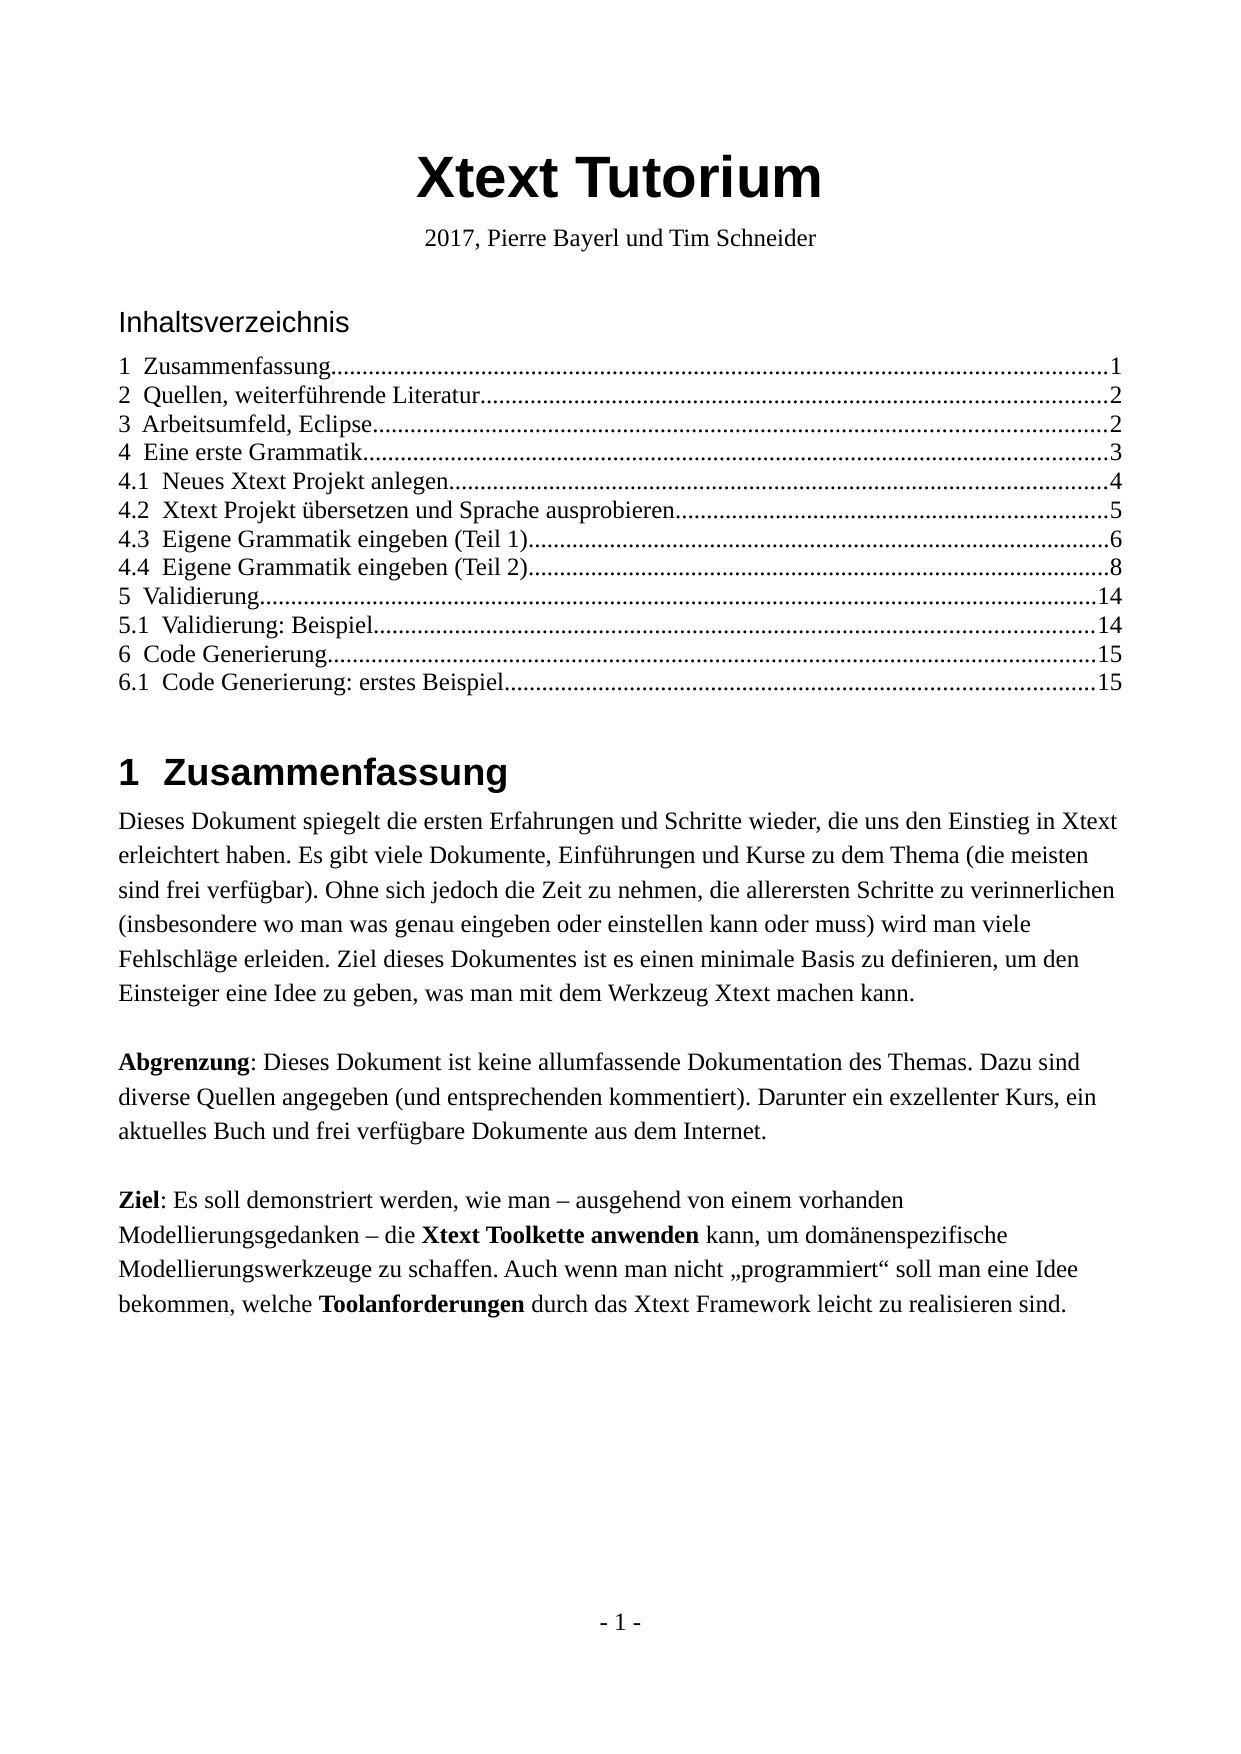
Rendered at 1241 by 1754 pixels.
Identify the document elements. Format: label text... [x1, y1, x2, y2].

text Dieses Dokument spiegelt die ersten Erfahrungen und Schritte wieder, die uns den Einstieg in Xtext erleichtert haben. Es gibt viele Dokumente, Einführungen und Kurse zu dem Thema (die meisten sind frei verfügbar). Ohne sich jedoch die Zeit zu nehmen, die allerersten Schritte zu verinnerlichen (insbesondere wo man was genau eingeben oder einstellen kann oder muss) wird man viele Fehlschläge erleiden. Ziel dieses Dokumentes ist es einen minimale Basis zu definieren, um den Einsteiger eine Idee zu geben, was man mit dem Werkzeug Xtext machen kann. [118, 806, 1122, 1007]
text 4.4 Eigene Grammatik eingeben (Teil 2) 8 [118, 552, 1122, 581]
text 2017, Pierre Bayerl und Tim Schneider [118, 223, 1122, 251]
text 2 Quellen, weiterführende Literatur 2 [118, 380, 1122, 409]
text 4 Eine erste Grammatik 3 [118, 437, 1122, 466]
text 1 Zusammenfassung 1 [118, 351, 1122, 380]
text 4.2 Xtext Projekt übersetzen und Sprache ausprobieren 5 [118, 495, 1122, 524]
title Xtext Tutorium [118, 143, 1122, 210]
subtitle Zusammenfassung [118, 750, 1122, 794]
text 5 Validierung 14 [118, 581, 1122, 610]
text 6.1 Code Generierung: erstes Beispiel 15 [118, 667, 1122, 696]
subtitle Inhaltsverzeichnis [118, 305, 1122, 339]
text 6 Code Generierung 15 [118, 639, 1122, 667]
text Abgrenzung: Dieses Dokument ist keine allumfassende Dokumentation des Themas. Dazu sind diverse Quellen angegeben (und entsprechenden kommentiert). Darunter ein exzellenter Kurs, ein aktuelles Buch und frei verfügbare Dokumente aus dem Internet. [118, 1047, 1122, 1145]
text 4.1 Neues Xtext Projekt anlegen 4 [118, 466, 1122, 495]
text 4.3 Eigene Grammatik eingeben (Teil 1) 6 [118, 524, 1122, 552]
text 5.1 Validierung: Beispiel 14 [118, 610, 1122, 639]
text 3 Arbeitsumfeld, Eclipse 2 [118, 409, 1122, 437]
text Ziel: Es soll demonstriert werden, wie man – ausgehend von einem vorhanden Modellierungsgedanken – die Xtext Toolkette anwenden kann, um domänenspezifische Modellierungswerkzeuge zu schaffen. Auch wenn man nicht „programmiert“ soll man eine Idee bekommen, welche Toolanforderungen durch das Xtext Framework leicht zu realisieren sind. [118, 1185, 1122, 1318]
